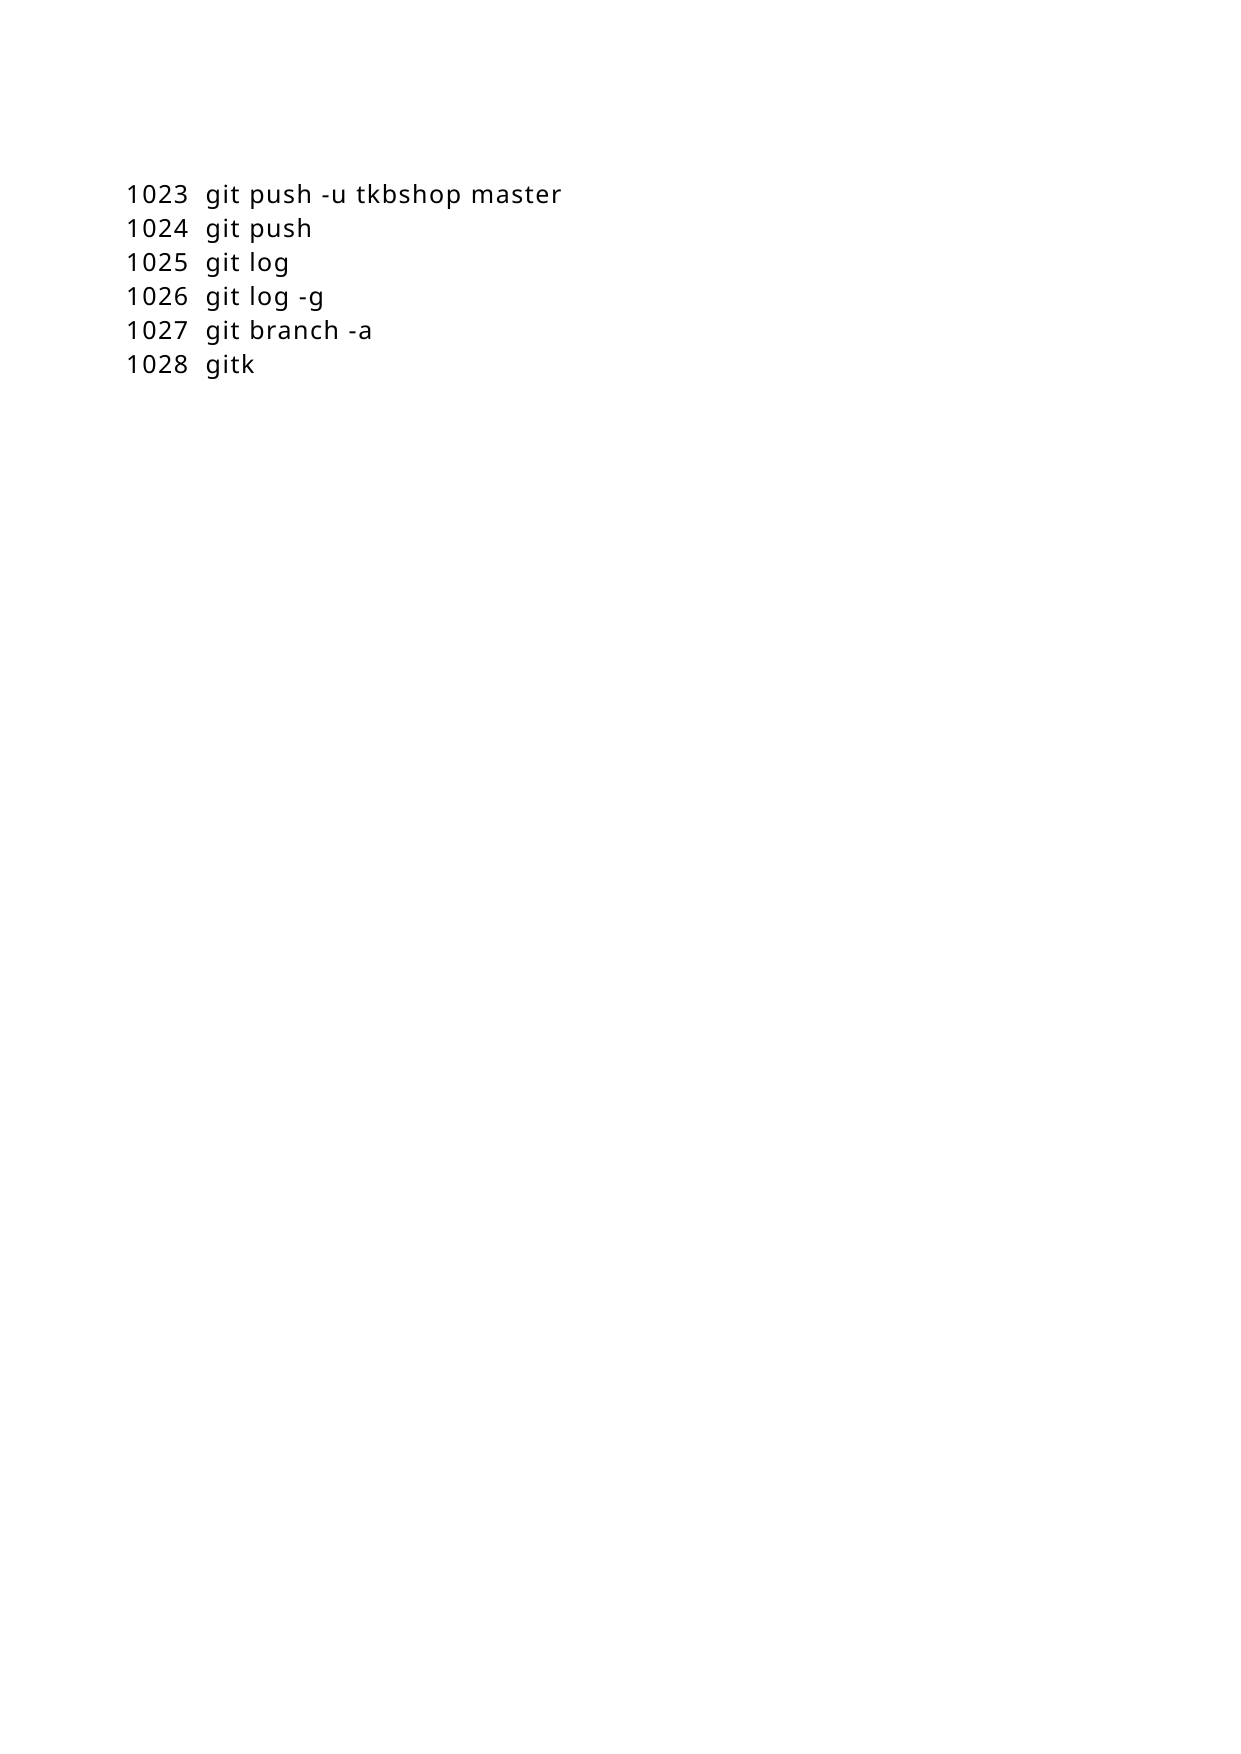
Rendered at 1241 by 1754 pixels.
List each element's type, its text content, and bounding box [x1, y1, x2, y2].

text 1028 gitk [118, 347, 1122, 381]
text 1025 git log [118, 244, 1122, 278]
text 1026 git log -g [118, 278, 1122, 313]
text 1023 git push -u tkbshop master [118, 176, 1122, 210]
text 1027 git branch -a [118, 313, 1122, 347]
text 1024 git push [118, 210, 1122, 244]
